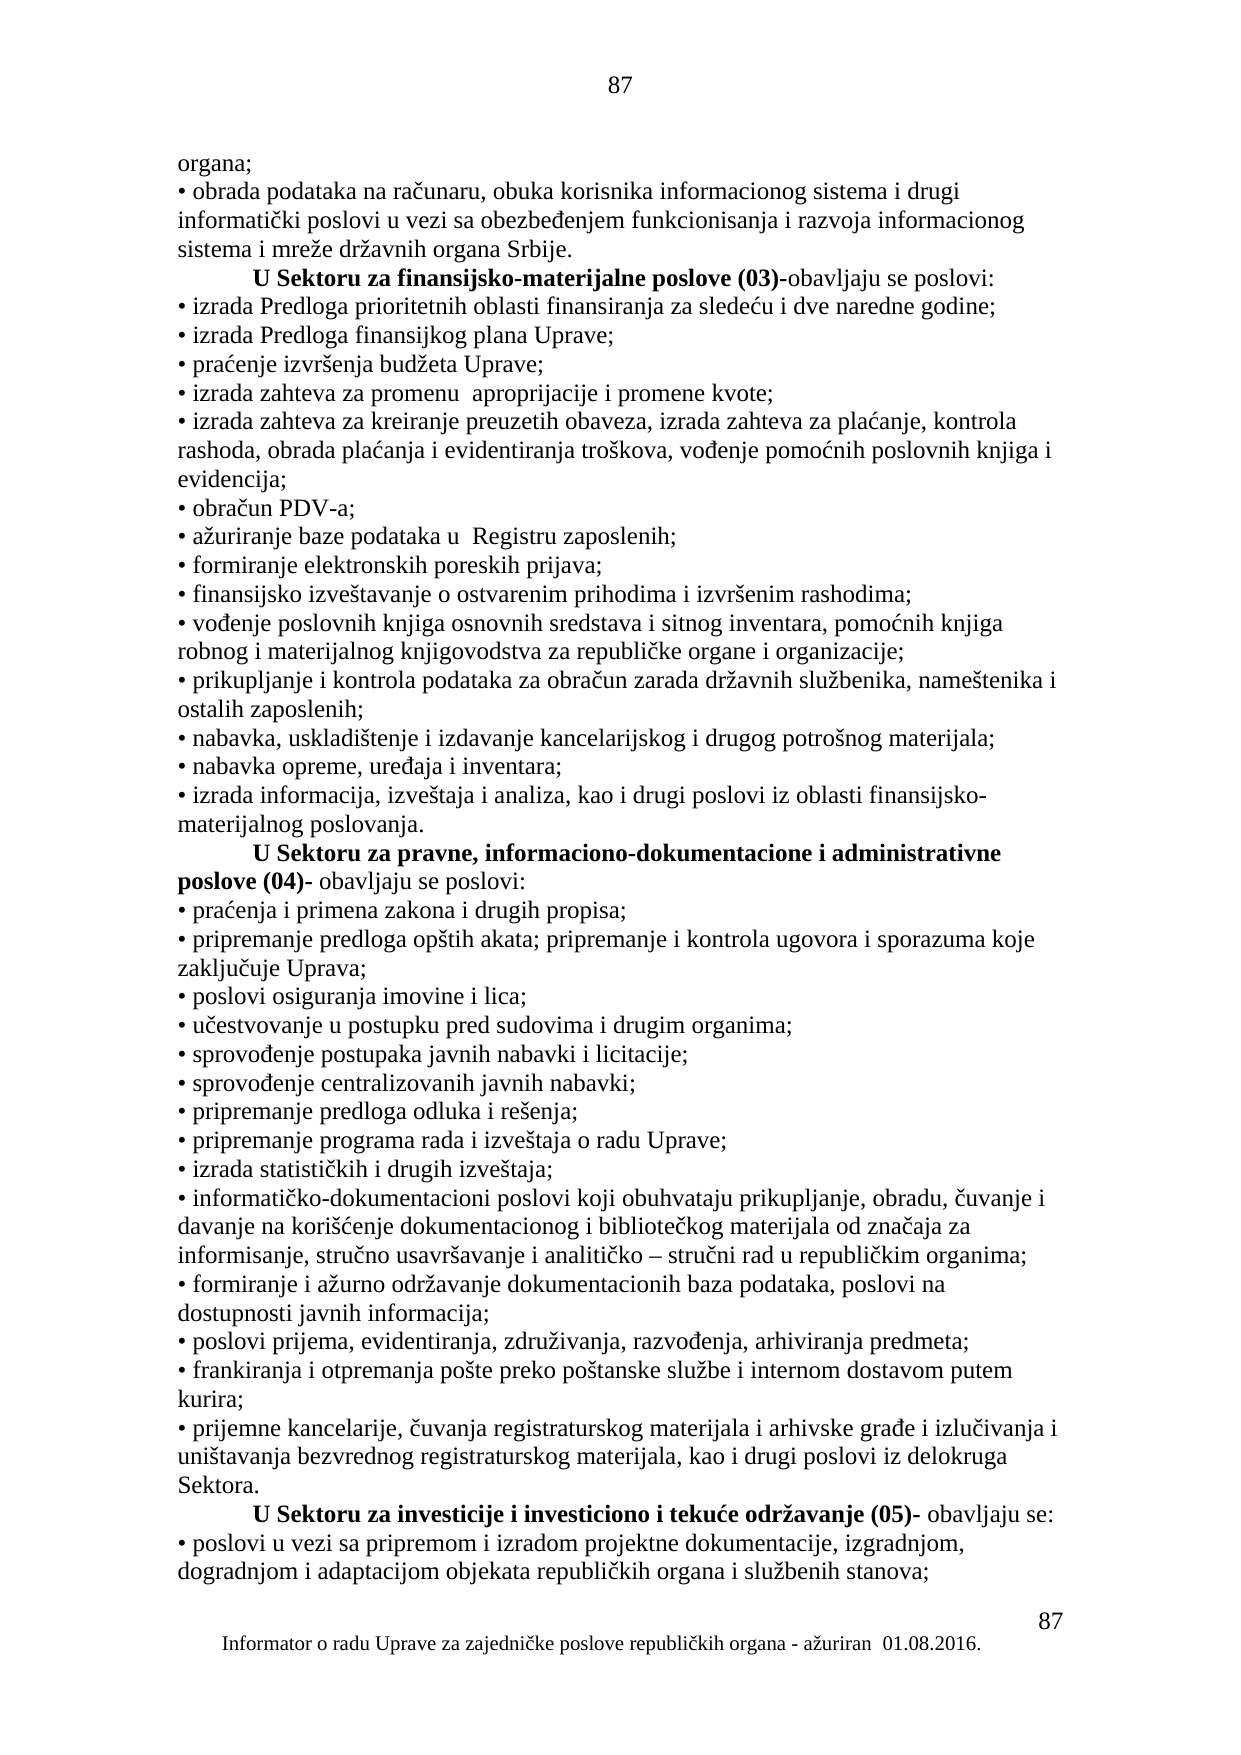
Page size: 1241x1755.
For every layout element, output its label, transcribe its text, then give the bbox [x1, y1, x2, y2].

text organa; • obrada podataka na računaru, obuka korisnika informacionog sistema i drugi informatički poslovi u vezi sa obezbeđenjem funkcionisanja i razvoja informacionog sistema i mreže državnih organa Srbije. U Sektoru za finansijsko-materijalne poslove (03)-obavlјaju se poslovi: • izrada Predloga prioritetnih oblasti finansiranja za sledeću i dve naredne godine; • izrada Predloga finansijkog plana Uprave; • praćenje izvršenja budžeta Uprave; • izrada zahteva za promenu aproprijacije i promene kvote; • izrada zahteva za kreiranje preuzetih obaveza, izrada zahteva za plaćanje, kontrola rashoda, obrada plaćanja i evidentiranja troškova, vođenje pomoćnih poslovnih knjiga i evidencija; • obračun PDV-a; • ažuriranje baze podataka u Registru zaposlenih; • formiranje elektronskih poreskih prijava; • finansijsko izveštavanje o ostvarenim prihodima i izvršenim rashodima; • vođenje poslovnih knjiga osnovnih sredstava i sitnog inventara, pomoćnih knjiga robnog i materijalnog knjigovodstva za republičke organe i organizacije; • prikuplјanje i kontrola podataka za obračun zarada državnih službenika, nameštenika i ostalih zaposlenih; • nabavka, uskladištenje i izdavanje kancelarijskog i drugog potrošnog materijala; • nabavka opreme, uređaja i inventara; • izrada informacija, izveštaja i analiza, kao i drugi poslovi iz oblasti finansijsko-materijalnog poslovanja. U Sektoru za pravne, informaciono-dokumentacione i administrativne poslove (04)- obavlјaju se poslovi: • praćenja i primena zakona i drugih propisa; • pripremanje predloga opštih akata; pripremanje i kontrola ugovora i sporazuma koje zaklјučuje Uprava; • poslovi osiguranja imovine i lica; • učestvovanje u postupku pred sudovima i drugim organima; • sprovođenje postupaka javnih nabavki i licitacije; • sprovođenje centralizovanih javnih nabavki; • pripremanje predloga odluka i rešenja; • pripremanje programa rada i izveštaja o radu Uprave; • izrada statističkih i drugih izveštaja; • informatičko-dokumentacioni poslovi koji obuhvataju prikuplјanje, obradu, čuvanje i davanje na korišćenje dokumentacionog i bibliotečkog materijala od značaja za informisanje, stručno usavršavanje i analitičko – stručni rad u republičkim organima; • formiranje i ažurno održavanje dokumentacionih baza podataka, poslovi na dostupnosti javnih informacija; • poslovi prijema, evidentiranja, združivanja, razvođenja, arhiviranja predmeta; • frankiranja i otpremanja pošte preko poštanske službe i internom dostavom putem kurira; • prijemne kancelarije, čuvanja registraturskog materijala i arhivske građe i izlučivanja i uništavanja bezvrednog registraturskog materijala, kao i drugi poslovi iz delokruga Sektora. U Sektoru za investicije i investiciono i tekuće održavanje (05)- obavlјaju se: • poslovi u vezi sa pripremom i izradom projektne dokumentacije, izgradnjom, dogradnjom i adaptacijom objekata republičkih organa i službenih stanova; [162, 148, 1063, 1585]
